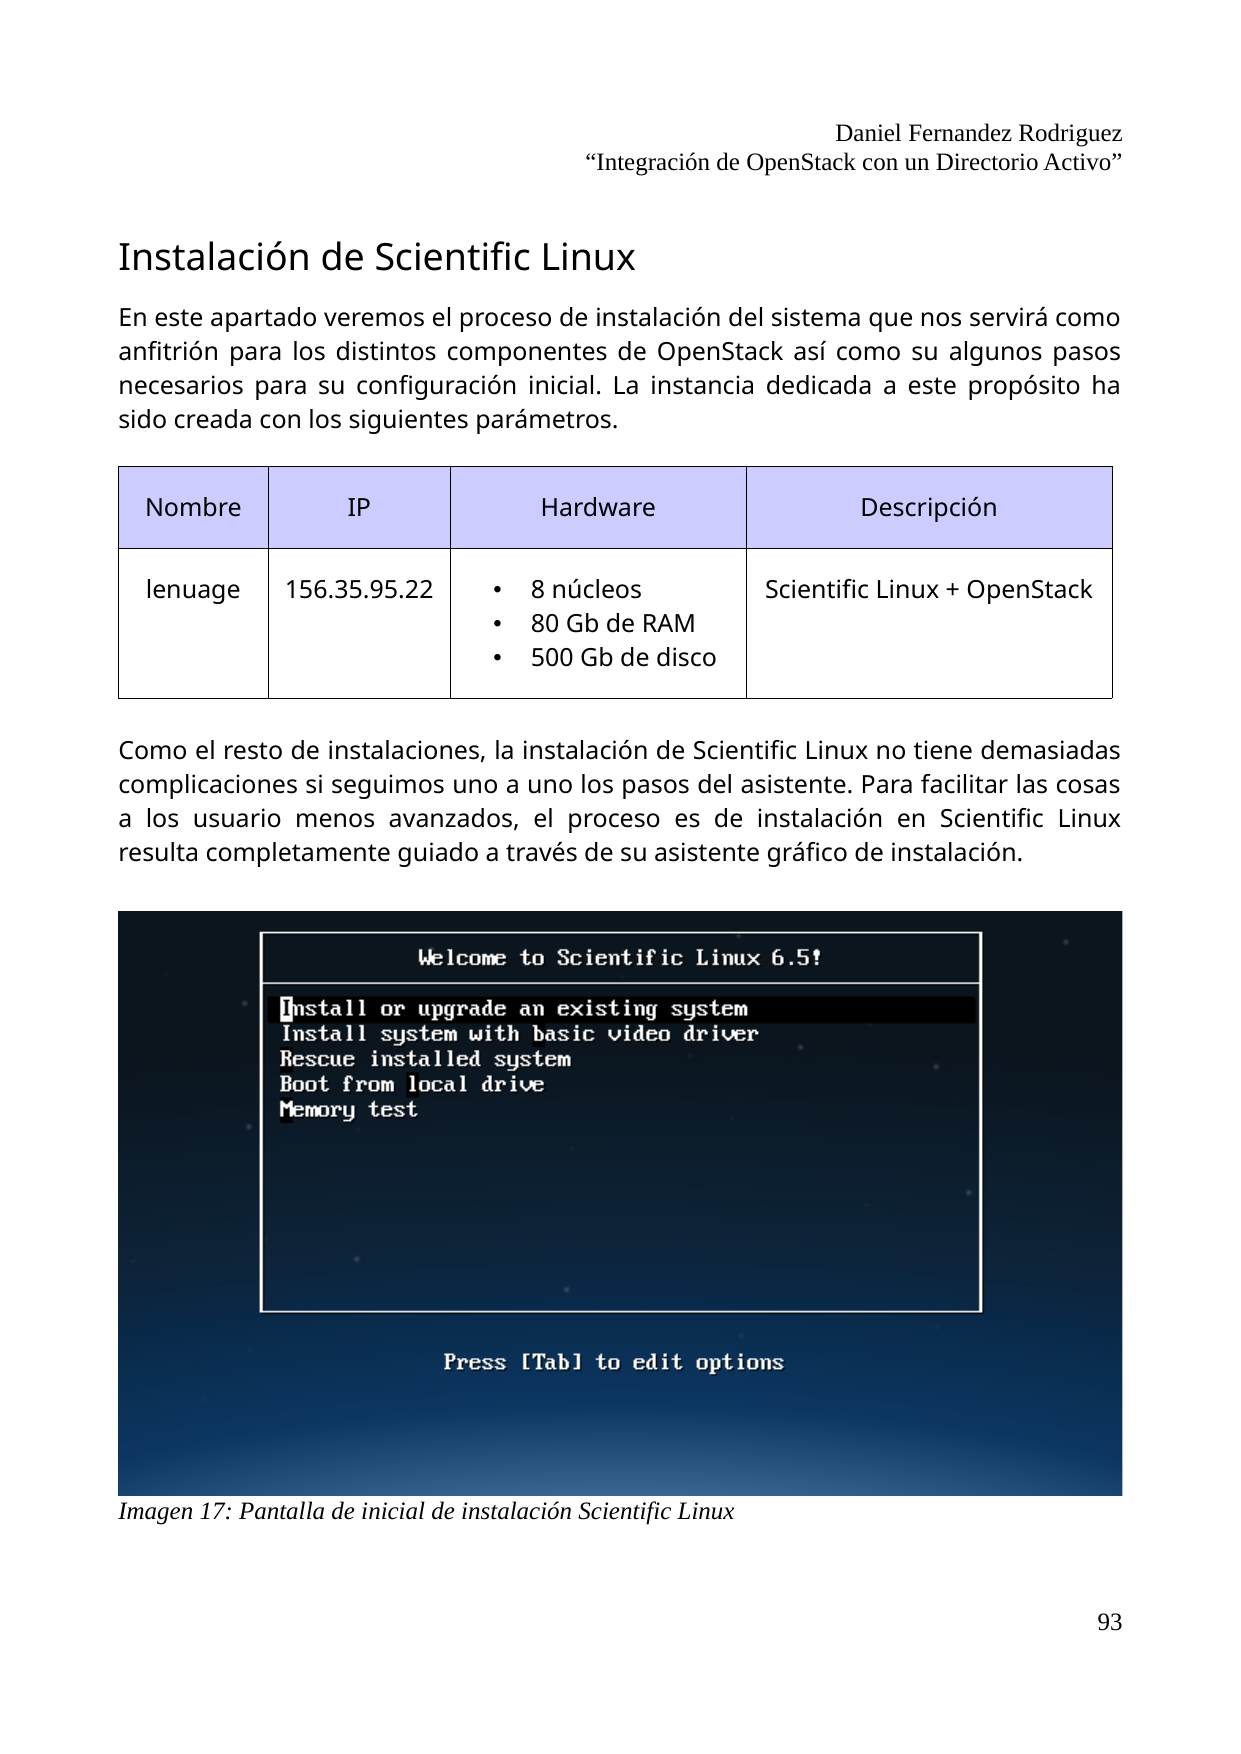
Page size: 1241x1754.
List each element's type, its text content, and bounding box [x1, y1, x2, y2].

table_cell 156.35.95.22 [269, 549, 450, 697]
table_cell 8 núcleos 80 Gb de RAM 500 Gb de disco [451, 549, 746, 697]
table_cell Scientific Linux + OpenStack [747, 549, 1112, 697]
table_cell lenuage [119, 549, 268, 697]
table_header Descripción [747, 467, 1112, 548]
text Imagen 17: Pantalla de inicial de instalación Scientific Linux [118, 1496, 1122, 1525]
table_header Hardware [451, 467, 746, 548]
table_header IP [269, 467, 450, 548]
table_header Nombre [119, 467, 268, 548]
subtitle Instalación de Scientific Linux [118, 230, 1122, 281]
picture [118, 911, 1123, 1496]
text Como el resto de instalaciones, la instalación de Scientific Linux no tiene demasiadas complicaciones si seguimos uno a uno los pasos del asistente. Para facilitar las cosas a los usuario menos avanzados, el proceso es de instalación en Scientific Linux resulta completamente guiado a través de su asistente gráfico de instalación. [118, 732, 1122, 868]
text En este apartado veremos el proceso de instalación del sistema que nos servirá como anfitrión para los distintos componentes de OpenStack así como su algunos pasos necesarios para su configuración inicial. La instancia dedicada a este propósito ha sido creada con los siguientes parámetros. [118, 300, 1122, 436]
